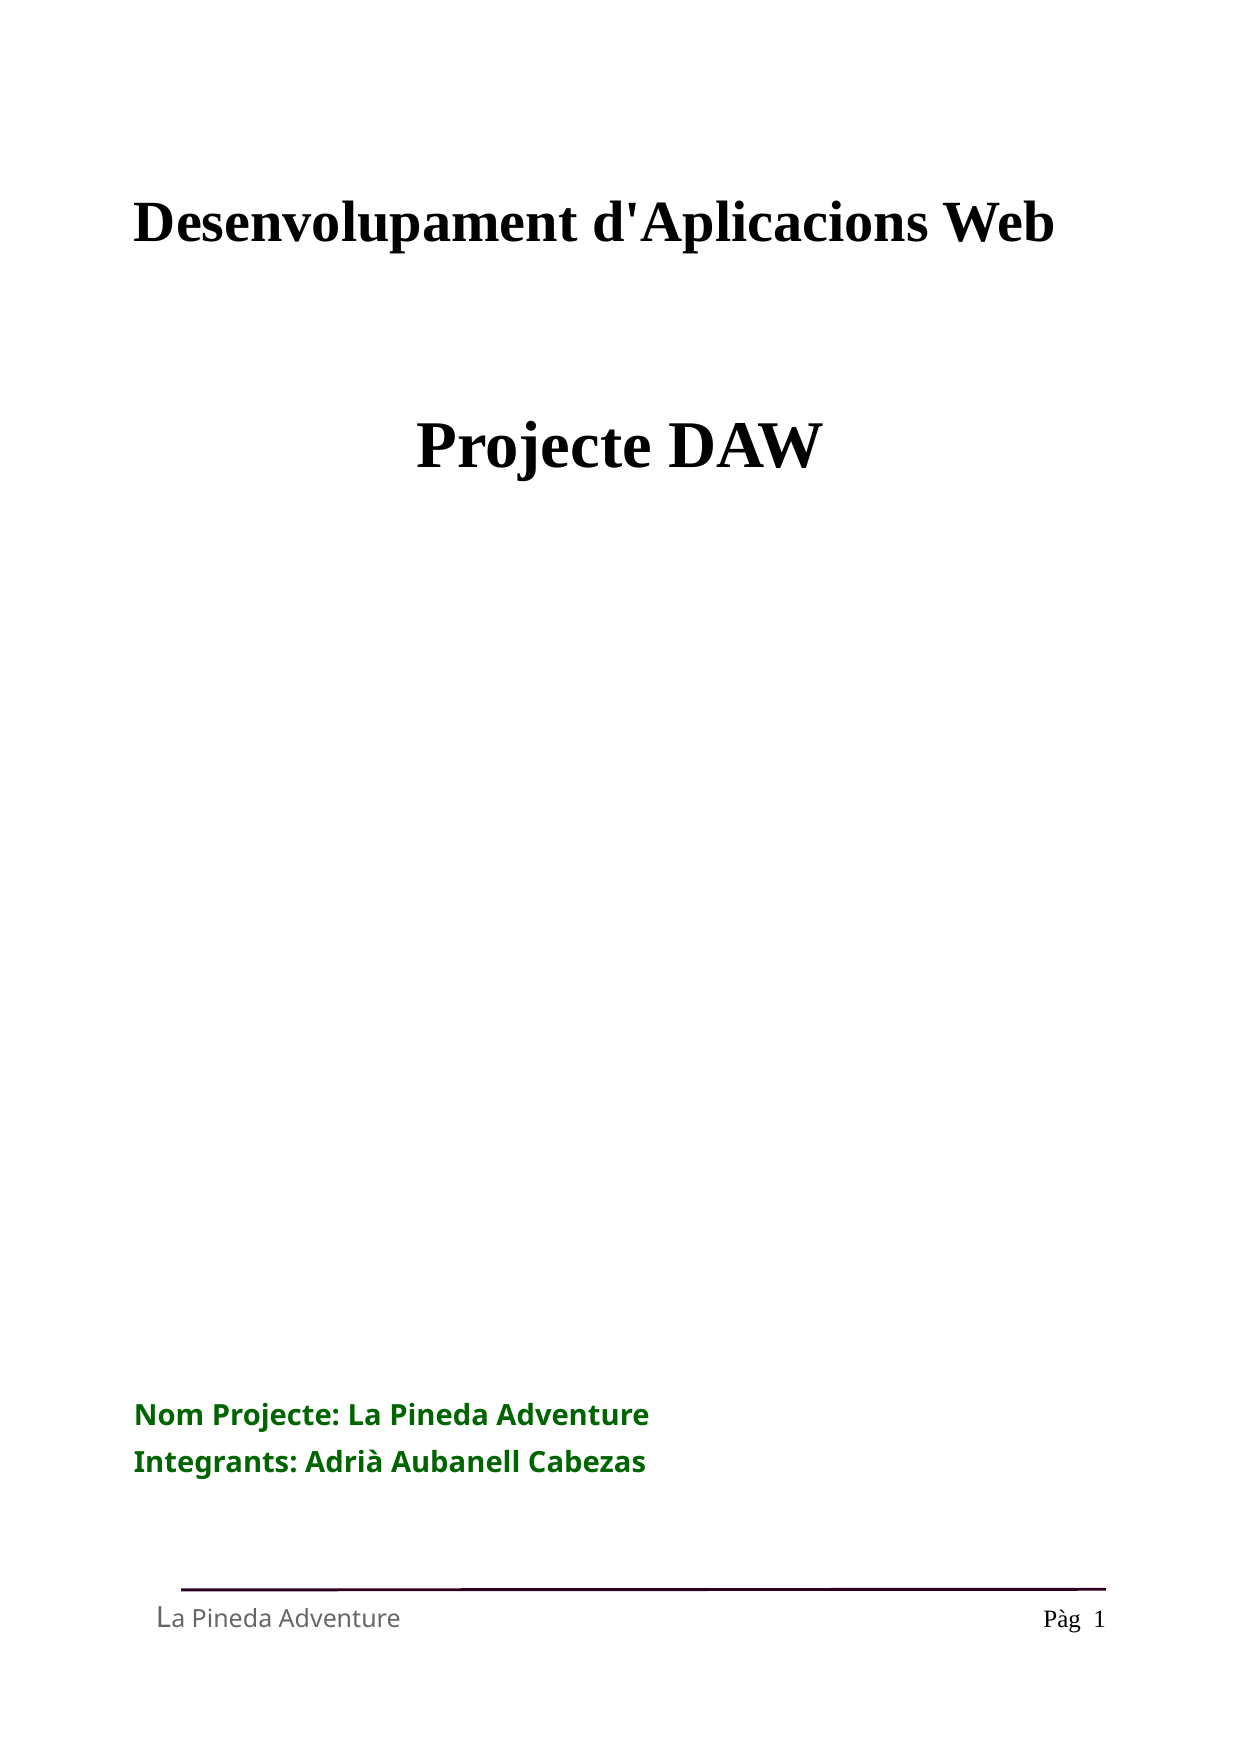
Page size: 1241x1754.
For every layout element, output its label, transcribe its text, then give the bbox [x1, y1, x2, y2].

text Nom Projecte: La Pineda Adventure [134, 1394, 1106, 1433]
text Projecte DAW [134, 405, 1106, 482]
text Integrants: Adrià Aubanell Cabezas [134, 1441, 1106, 1481]
text Desenvolupament d'Aplicacions Web [134, 187, 1106, 254]
